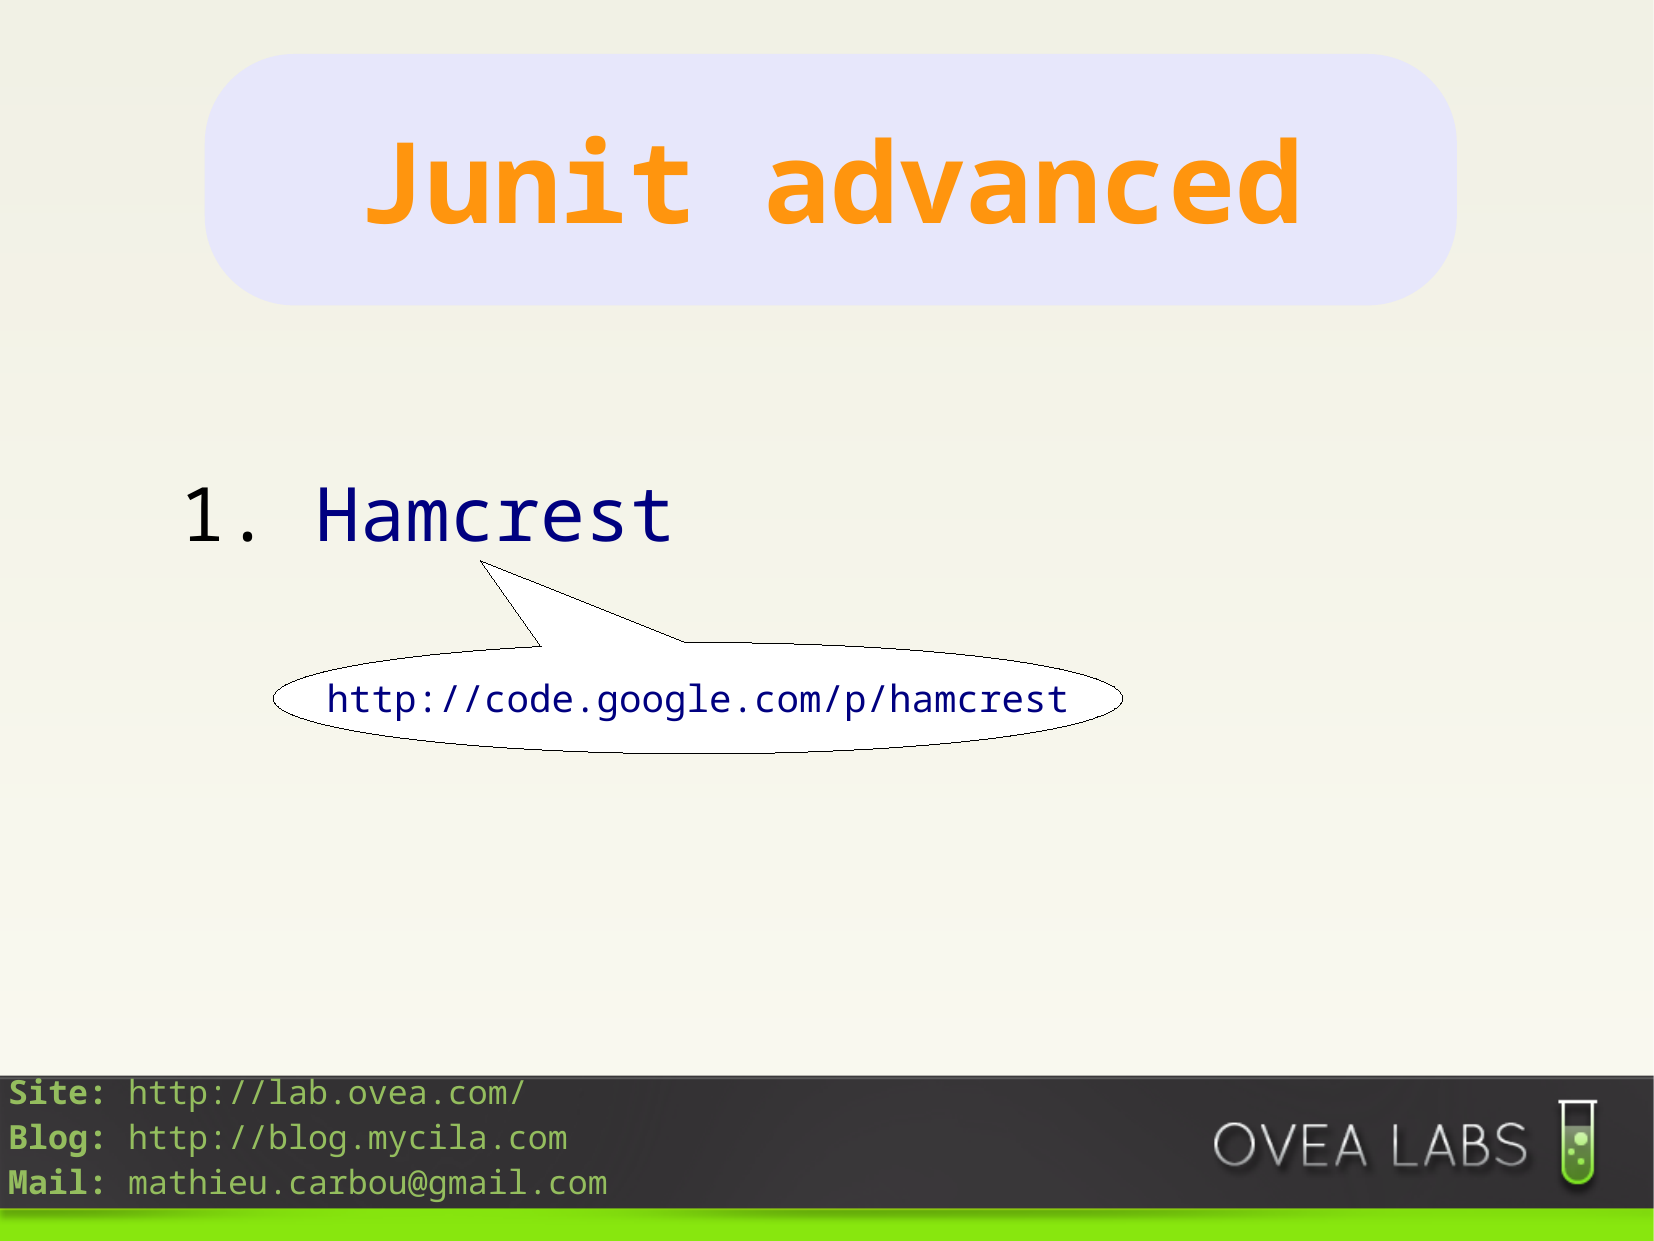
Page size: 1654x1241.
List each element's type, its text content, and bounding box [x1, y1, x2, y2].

text_box Junit advanced [204, 53, 1457, 306]
picture [0, 0, 1654, 1241]
text_box Hamcrest [165, 454, 1517, 976]
text_box http://code.google.com/p/hamcrest [273, 560, 1123, 754]
